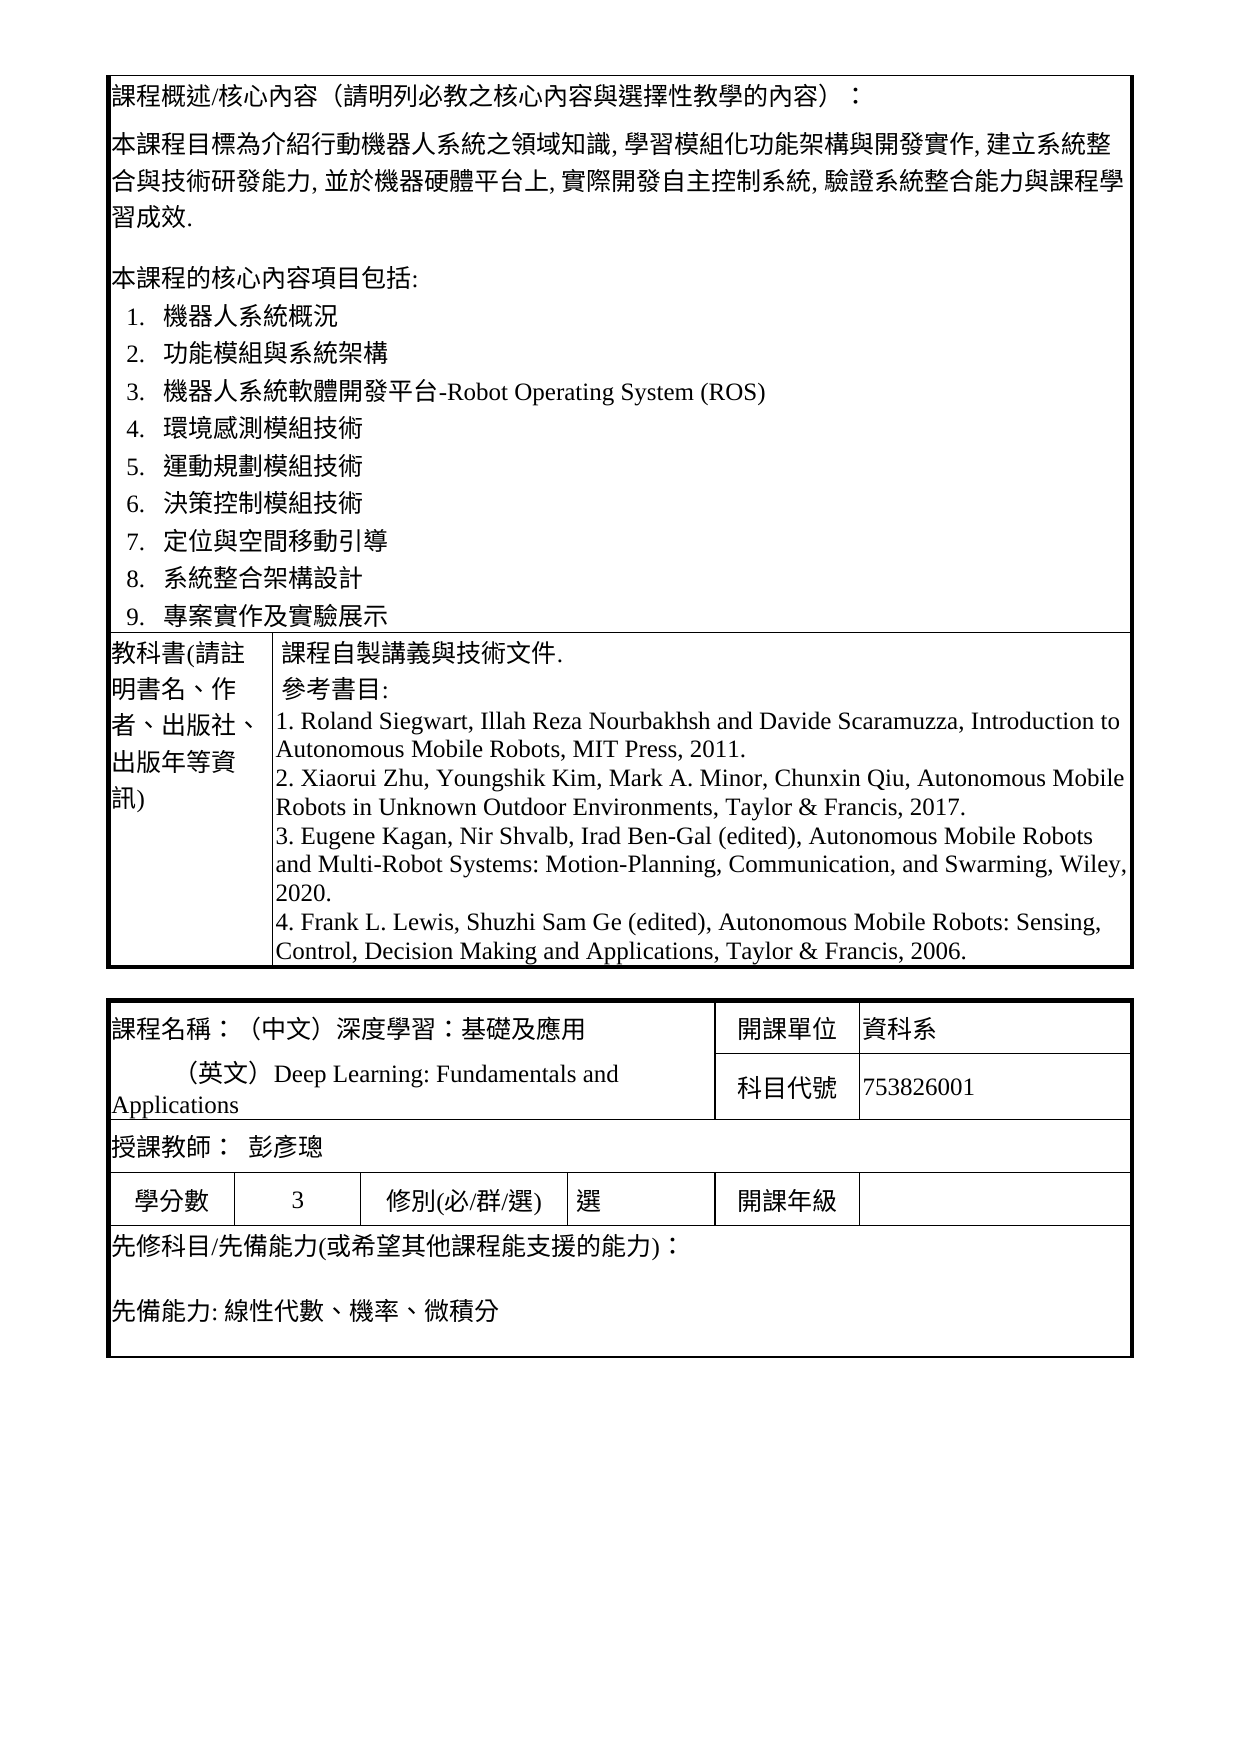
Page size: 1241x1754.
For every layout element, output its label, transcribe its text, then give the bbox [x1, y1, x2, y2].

table_cell 開課年級 [716, 1173, 859, 1225]
table_cell 課程概述/核心內容（請明列必教之核心內容與選擇性教學的內容）： 本課程目標為介紹行動機器人系統之領域知識, 學習模組化功能架構與開發實作, 建立系統整合與技術研發能力, 並於機器硬體平台上, 實際開發自主控制系統, 驗證系統整合能力與課程學習成效. 本課程的核心內容項目包括: 機器人系統概況 功能模組與系統架構 機器人系統軟體開發平台-Robot Operating System (ROS) 環境感測模組技術 運動規劃模組技術 決策控制模組技術 定位與空間移動引導 系統整合架構設計 專案實作及實驗展示 [111, 76, 1130, 632]
table_cell 753826001 [860, 1054, 1130, 1119]
table_cell 課程自製講義與技術文件. 參考書目: 1. Roland Siegwart, Illah Reza Nourbakhsh and Davide Scaramuzza, Introduction to Autonomous Mobile Robots, MIT Press, 2011. 2. Xiaorui Zhu, Youngshik Kim, Mark A. Minor, Chunxin Qiu, Autonomous Mobile Robots in Unknown Outdoor Environments, Taylor & Francis, 2017. 3. Eugene Kagan, Nir Shvalb, Irad Ben-Gal (edited), Autonomous Mobile Robots and Multi-Robot Systems: Motion-Planning, Communication, and Swarming, Wiley, 2020. 4. Frank L. Lewis, Shuzhi Sam Ge (edited), Autonomous Mobile Robots: Sensing, Control, Decision Making and Applications, Taylor & Francis, 2006. [273, 633, 1130, 964]
table_header 開課單位 [716, 1003, 859, 1053]
table_cell 先修科目/先備能力(或希望其他課程能支援的能力)： 先備能力: 線性代數、機率、微積分 [111, 1226, 1130, 1356]
table_cell [860, 1173, 1130, 1225]
table_cell 學分數 [111, 1173, 234, 1225]
table_cell 授課教師： 彭彥璁 [111, 1120, 1130, 1172]
table_cell 選 [568, 1173, 714, 1225]
table_cell 教科書(請註明書名、作者、出版社、出版年等資訊) [111, 633, 272, 964]
table_header 資科系 [860, 1003, 1130, 1053]
table_cell （英文）Deep Learning: Fundamentals and Applications [111, 1053, 714, 1119]
table_cell 科目代號 [716, 1054, 859, 1119]
table_cell 修別(必/群/選) [361, 1173, 567, 1225]
table_cell 3 [235, 1173, 360, 1225]
table_header 課程名稱：（中文）深度學習：基礎及應用 [111, 1003, 714, 1053]
